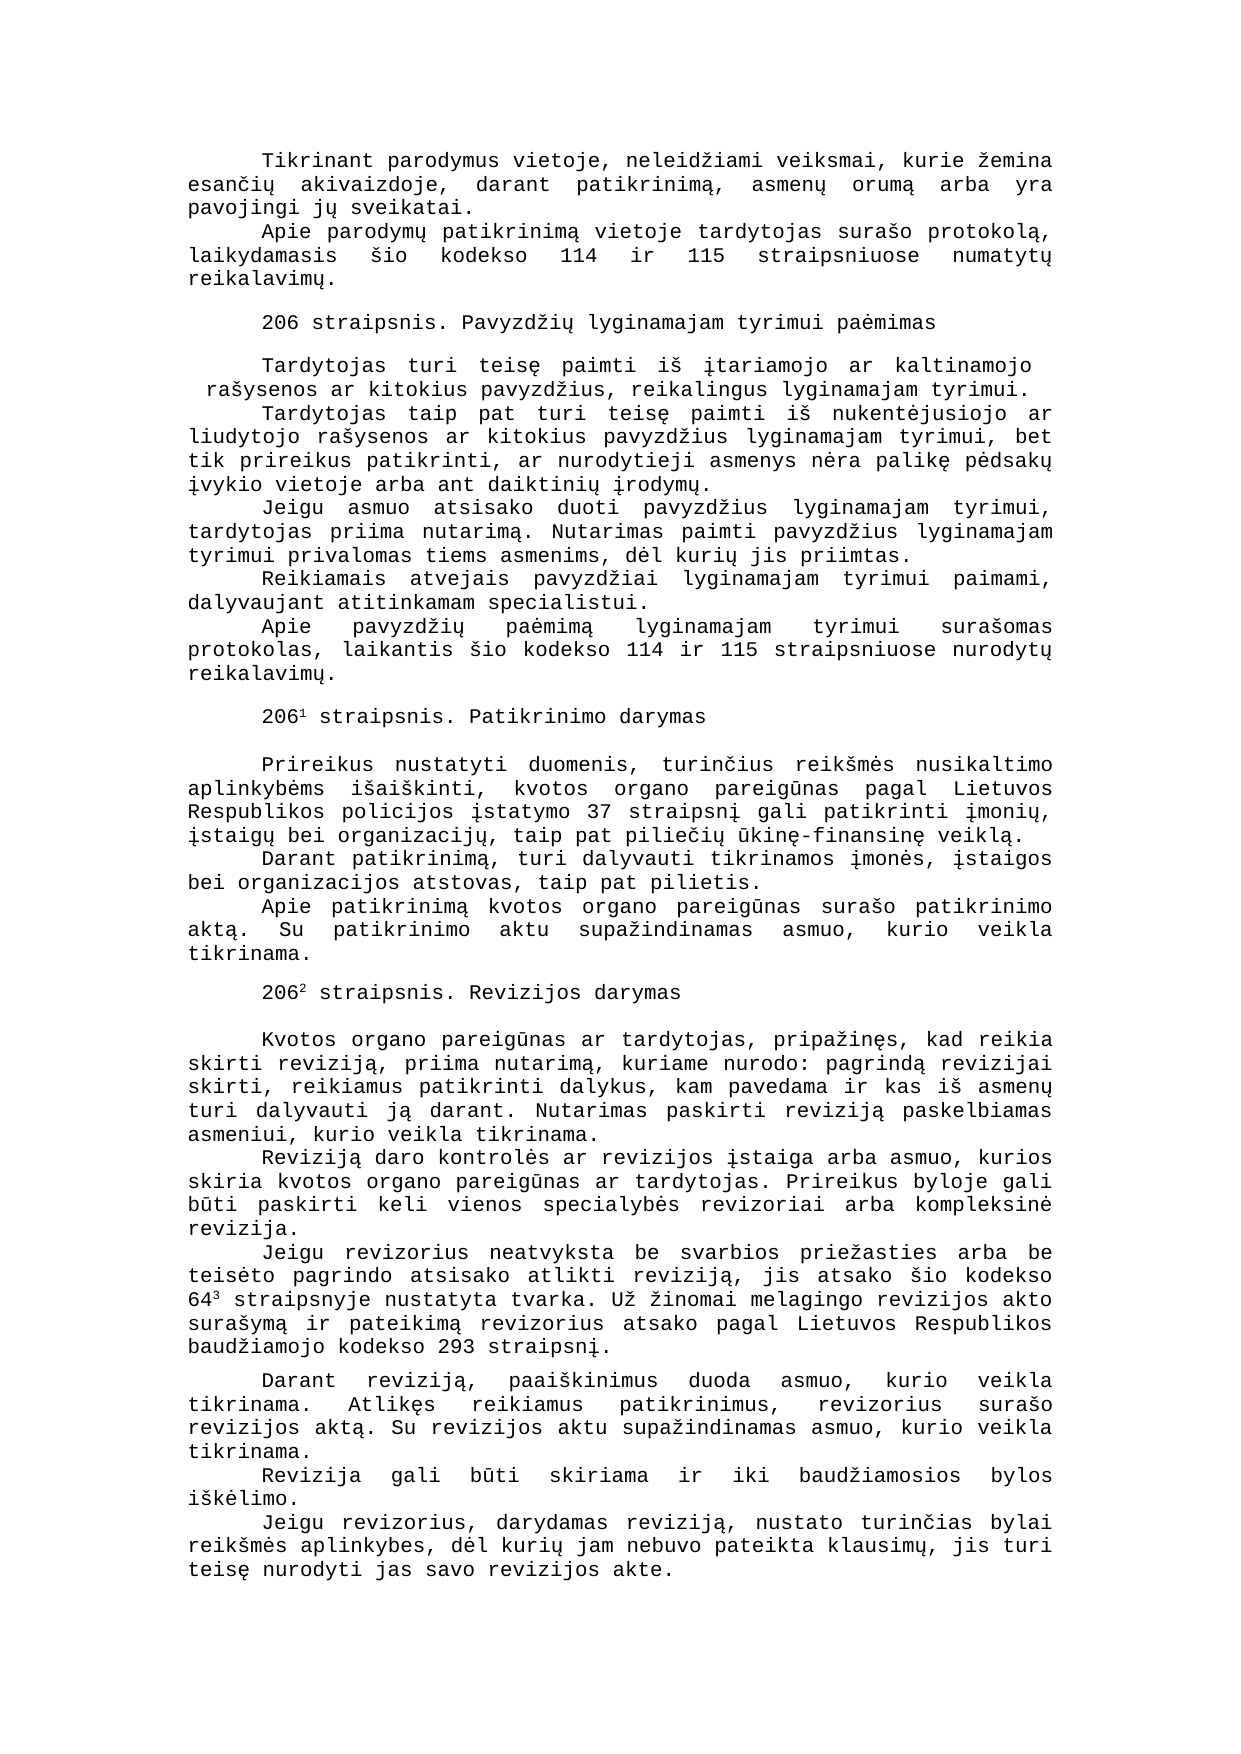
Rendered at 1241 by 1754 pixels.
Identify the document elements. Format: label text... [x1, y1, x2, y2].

text Prireikus nustatyti duomenis, turinčius reikšmės nusikaltimo aplinkybėms išaiškinti, kvotos organo pareigūnas pagal Lietuvos Respublikos policijos įstatymo 37 straipsnį gali patikrinti įmonių, įstaigų bei organizacijų, taip pat piliečių ūkinę-finansinę veiklą. [187, 754, 1053, 848]
text Reviziją daro kontrolės ar revizijos įstaiga arba asmuo, kurios skiria kvotos organo pareigūnas ar tardytojas. Prireikus byloje gali būti paskirti keli vienos specialybės revizoriai arba kompleksinė revizija. [187, 1147, 1053, 1242]
text Reikiamais atvejais pavyzdžiai lyginamajam tyrimui paimami, dalyvaujant atitinkamam specialistui. [187, 568, 1053, 616]
text Revizija gali būti skiriama ir iki baudžiamosios bylos iškėlimo. [187, 1464, 1053, 1512]
text Darant patikrinimą, turi dalyvauti tikrinamos įmonės, įstaigos bei organizacijos atstovas, taip pat pilietis. [187, 848, 1053, 896]
text Tardytojas turi teisę paimti iš įtariamojo ar kaltinamojo rašysenos ar kitokius pavyzdžius, reikalingus lyginamajam tyrimui. [187, 356, 1053, 403]
text Kvotos organo pareigūnas ar tardytojas, pripažinęs, kad reikia skirti reviziją, priima nutarimą, kuriame nurodo: pagrindą revizijai skirti, reikiamus patikrinti dalykus, kam pavedama ir kas iš asmenų turi dalyvauti ją darant. Nutarimas paskirti reviziją paskelbiamas asmeniui, kurio veikla tikrinama. [187, 1029, 1053, 1147]
text Tikrinant parodymus vietoje, neleidžiami veiksmai, kurie žemina esančių akivaizdoje, darant patikrinimą, asmenų orumą arba yra pavojingi jų sveikatai. [187, 150, 1053, 221]
text Apie pavyzdžių paėmimą lyginamajam tyrimui surašomas protokolas, laikantis šio kodekso 114 ir 115 straipsniuose nurodytų reikalavimų. [187, 616, 1053, 687]
text Jeigu revizorius neatvyksta be svarbios priežasties arba be teisėto pagrindo atsisako atlikti reviziją, jis atsako šio kodekso 643 straipsnyje nustatyta tvarka. Už žinomai melagingo revizijos akto surašymą ir pateikimą revizorius atsako pagal Lietuvos Respublikos baudžiamojo kodekso 293 straipsnį. [187, 1242, 1053, 1360]
text 2062 straipsnis. Revizijos darymas [187, 982, 1053, 1005]
text Darant reviziją, paaiškinimus duoda asmuo, kurio veikla tikrinama. Atlikęs reikiamus patikrinimus, revizorius surašo revizijos aktą. Su revizijos aktu supažindinamas asmuo, kurio veikla tikrinama. [187, 1370, 1053, 1464]
text 2061 straipsnis. Patikrinimo darymas [187, 707, 1053, 730]
text Apie patikrinimą kvotos organo pareigūnas surašo patikrinimo aktą. Su patikrinimo aktu supažindinamas asmuo, kurio veikla tikrinama. [187, 896, 1053, 967]
text Jeigu revizorius, darydamas reviziją, nustato turinčias bylai reikšmės aplinkybes, dėl kurių jam nebuvo pateikta klausimų, jis turi teisę nurodyti jas savo revizijos akte. [187, 1512, 1053, 1583]
text Apie parodymų patikrinimą vietoje tardytojas surašo protokolą, laikydamasis šio kodekso 114 ir 115 straipsniuose numatytų reikalavimų. [187, 221, 1053, 292]
text 206 straipsnis. Pavyzdžių lyginamajam tyrimui paėmimas [187, 312, 1053, 336]
text Jeigu asmuo atsisako duoti pavyzdžius lyginamajam tyrimui, tardytojas priima nutarimą. Nutarimas paimti pavyzdžius lyginamajam tyrimui privalomas tiems asmenims, dėl kurių jis priimtas. [187, 497, 1053, 568]
text Tardytojas taip pat turi teisę paimti iš nukentėjusiojo ar liudytojo rašysenos ar kitokius pavyzdžius lyginamajam tyrimui, bet tik prireikus patikrinti, ar nurodytieji asmenys nėra palikę pėdsakų įvykio vietoje arba ant daiktinių įrodymų. [187, 403, 1053, 497]
